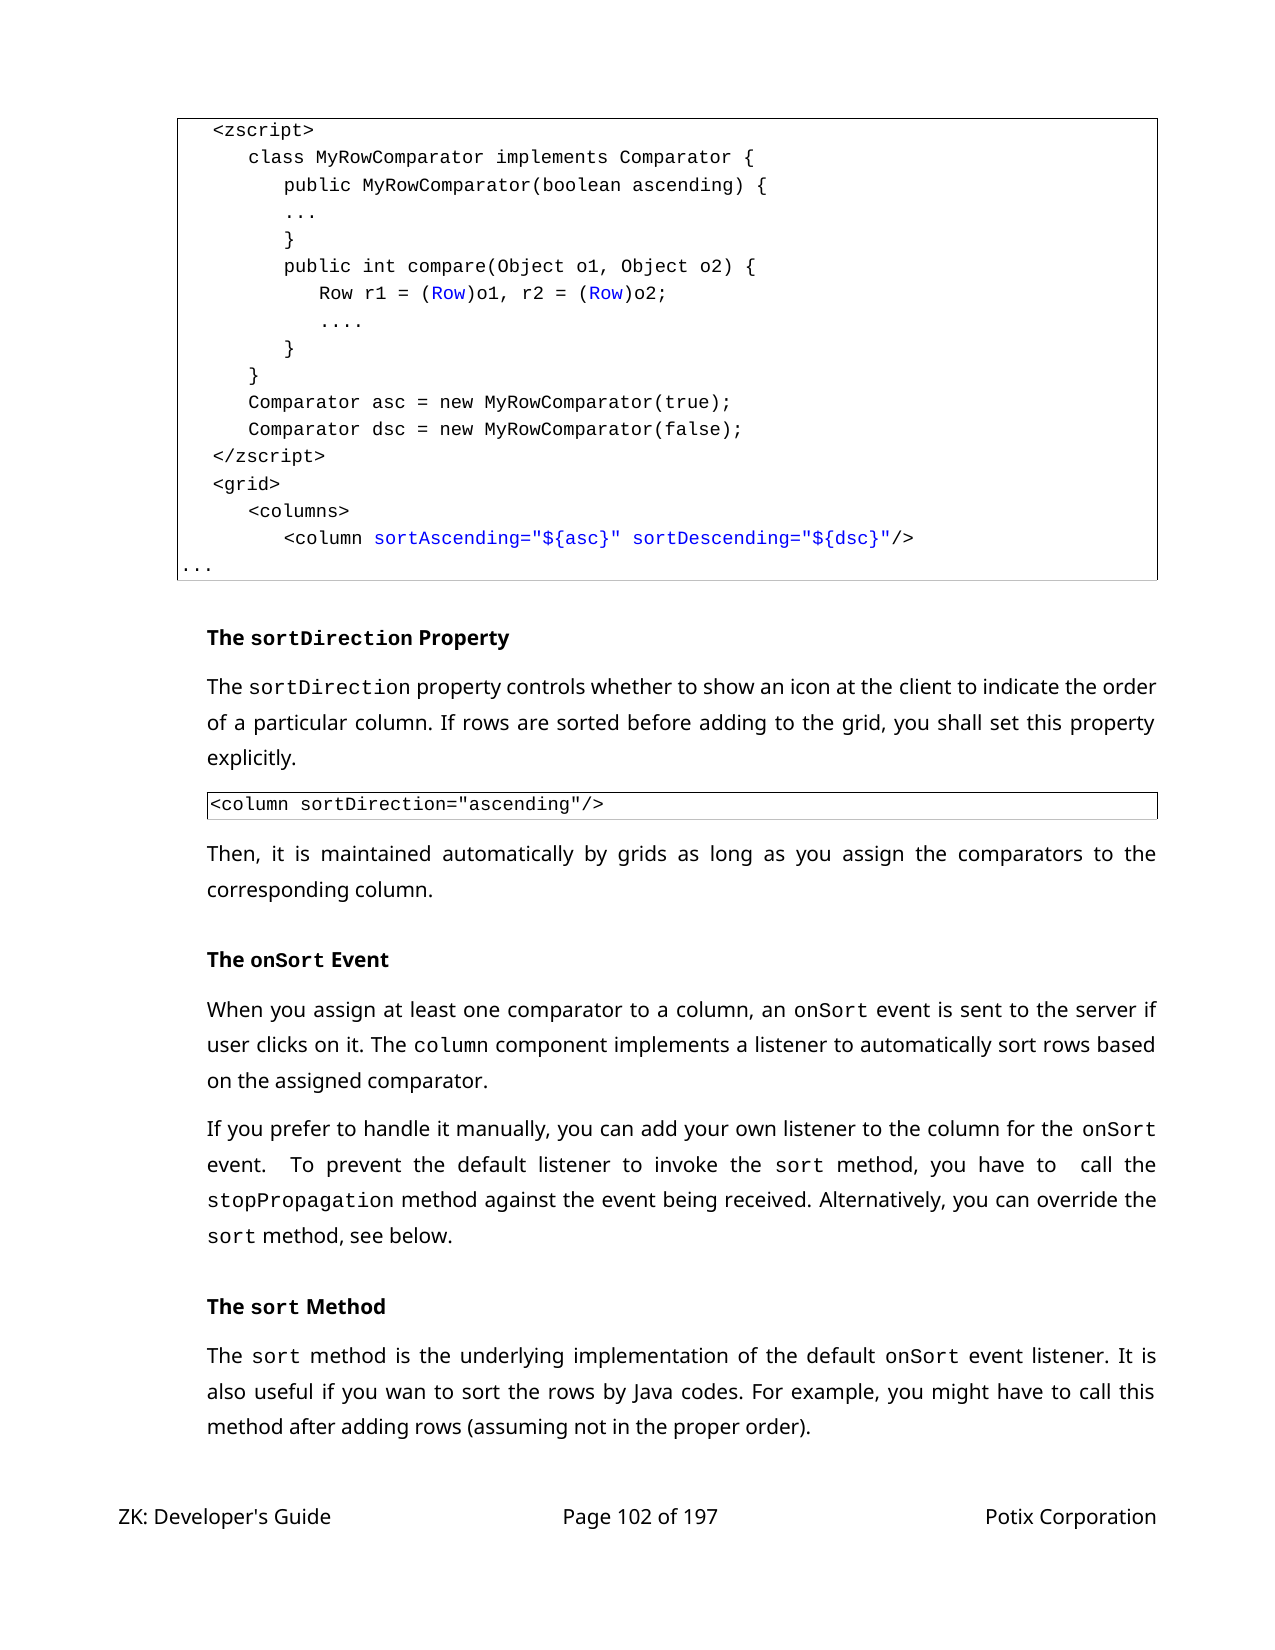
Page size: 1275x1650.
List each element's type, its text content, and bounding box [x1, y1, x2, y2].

text Row r1 = (Row)o1, r2 = (Row)o2; [178, 281, 1157, 306]
text If you prefer to handle it manually, you can add your own listener to the column for the onSort event. To prevent the default listener to invoke the sort method, you have to call the stopPropagation method against the event being received. Alternatively, you can override the sort method, see below. [207, 1114, 1157, 1250]
text <zscript> [178, 119, 1157, 142]
text public int compare(Object o1, Object o2) { [178, 254, 1157, 278]
text Then, it is maintained automatically by grids as long as you assign the comparators to the corresponding column. [207, 839, 1157, 903]
text </zscript> [178, 444, 1157, 469]
text ... [178, 200, 1157, 224]
text Comparator dsc = new MyRowComparator(false); [178, 417, 1157, 441]
subtitle The sort Method [207, 1292, 1157, 1321]
text } [178, 336, 1157, 360]
text Comparator asc = new MyRowComparator(true); [178, 390, 1157, 414]
subtitle The sortDirection Property [207, 623, 1157, 651]
subtitle The onSort Event [207, 946, 1157, 974]
text <column sortDirection="ascending"/> [208, 793, 1157, 819]
text <column sortAscending="${asc}" sortDescending="${dsc}"/> [178, 526, 1157, 550]
text The sort method is the underlying implementation of the default onSort event listener. It is also useful if you wan to sort the rows by Java codes. For example, you might have to call this method after adding rows (assuming not in the proper order). [207, 1341, 1157, 1440]
text class MyRowComparator implements Comparator { [178, 145, 1157, 169]
text <grid> [178, 472, 1157, 496]
text The sortDirection property controls whether to show an icon at the client to indicate the order of a particular column. If rows are sorted before adding to the grid, you shall set this property explicitly. [207, 672, 1157, 771]
text } [178, 363, 1157, 387]
text .... [178, 308, 1157, 333]
text public MyRowComparator(boolean ascending) { [178, 172, 1157, 197]
text ... [178, 553, 1157, 580]
text } [178, 227, 1157, 251]
text When you assign at least one comparator to a column, an onSort event is sent to the server if user clicks on it. The column component implements a listener to automatically sort rows based on the assigned comparator. [207, 995, 1157, 1094]
text <columns> [178, 499, 1157, 523]
